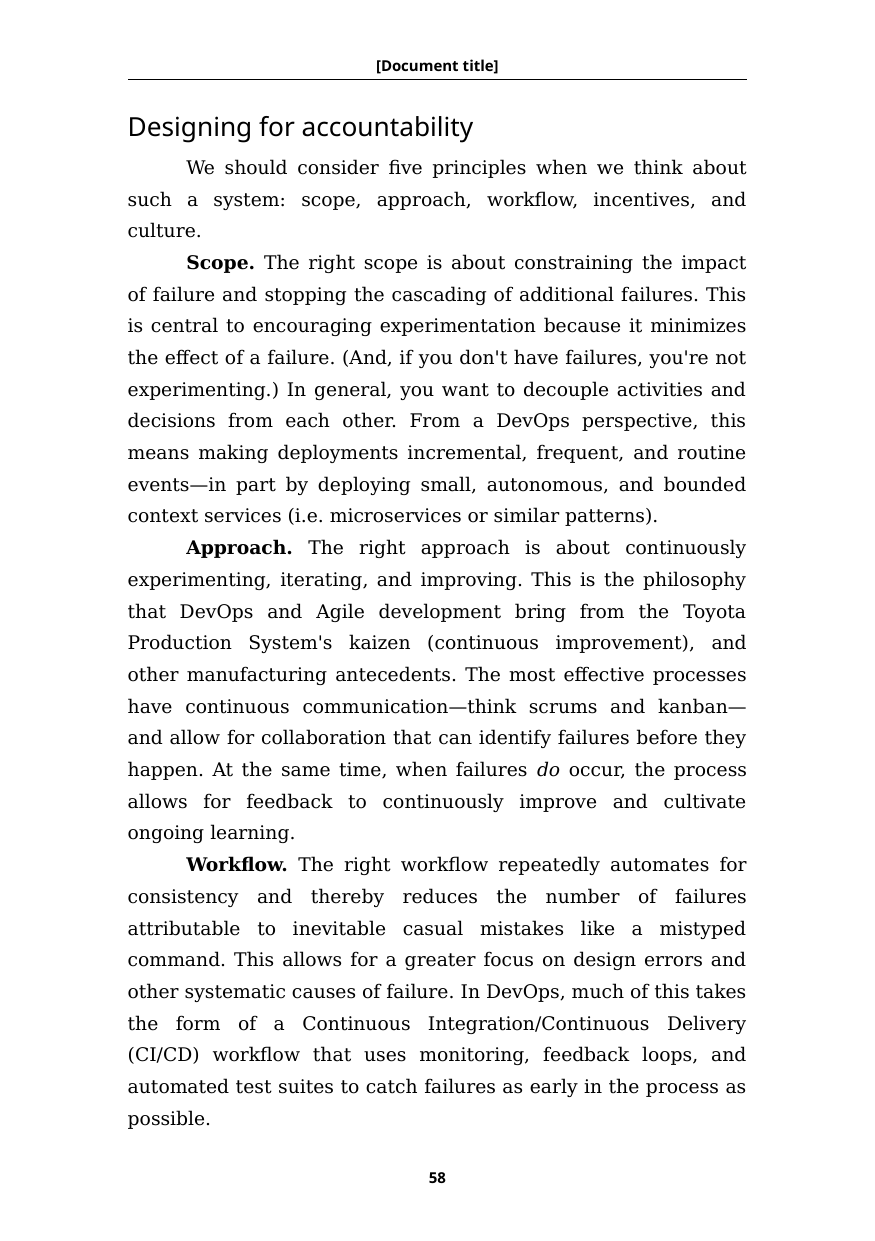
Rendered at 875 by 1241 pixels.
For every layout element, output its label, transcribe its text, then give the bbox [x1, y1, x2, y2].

text Approach. The right approach is about continuously experimenting, iterating, and improving. This is the philosophy that DevOps and Agile development bring from the Toyota Production System's kaizen (continuous improvement), and other manufacturing antecedents. The most effective processes have continuous communication—think scrums and kanban—and allow for collaboration that can identify failures before they happen. At the same time, when failures do occur, the process allows for feedback to continuously improve and cultivate ongoing learning. [127, 537, 747, 844]
text We should consider five principles when we think about such a system: scope, approach, workflow, incentives, and culture. [127, 157, 747, 242]
text Scope. The right scope is about constraining the impact of failure and stopping the cascading of additional failures. This is central to encouraging experimentation because it minimizes the effect of a failure. (And, if you don't have failures, you're not experimenting.) In general, you want to decouple activities and decisions from each other. From a DevOps perspective, this means making deployments incremental, frequent, and routine events—in part by deploying small, autonomous, and bounded context services (i.e. microservices or similar patterns). [127, 252, 747, 527]
subtitle Designing for accountability [127, 109, 747, 144]
text Workflow. The right workflow repeatedly automates for consistency and thereby reduces the number of failures attributable to inevitable casual mistakes like a mistyped command. This allows for a greater focus on design errors and other systematic causes of failure. In DevOps, much of this takes the form of a Continuous Integration/Continuous Delivery (CI/CD) workflow that uses monitoring, feedback loops, and automated test suites to catch failures as early in the process as possible. [127, 854, 747, 1129]
